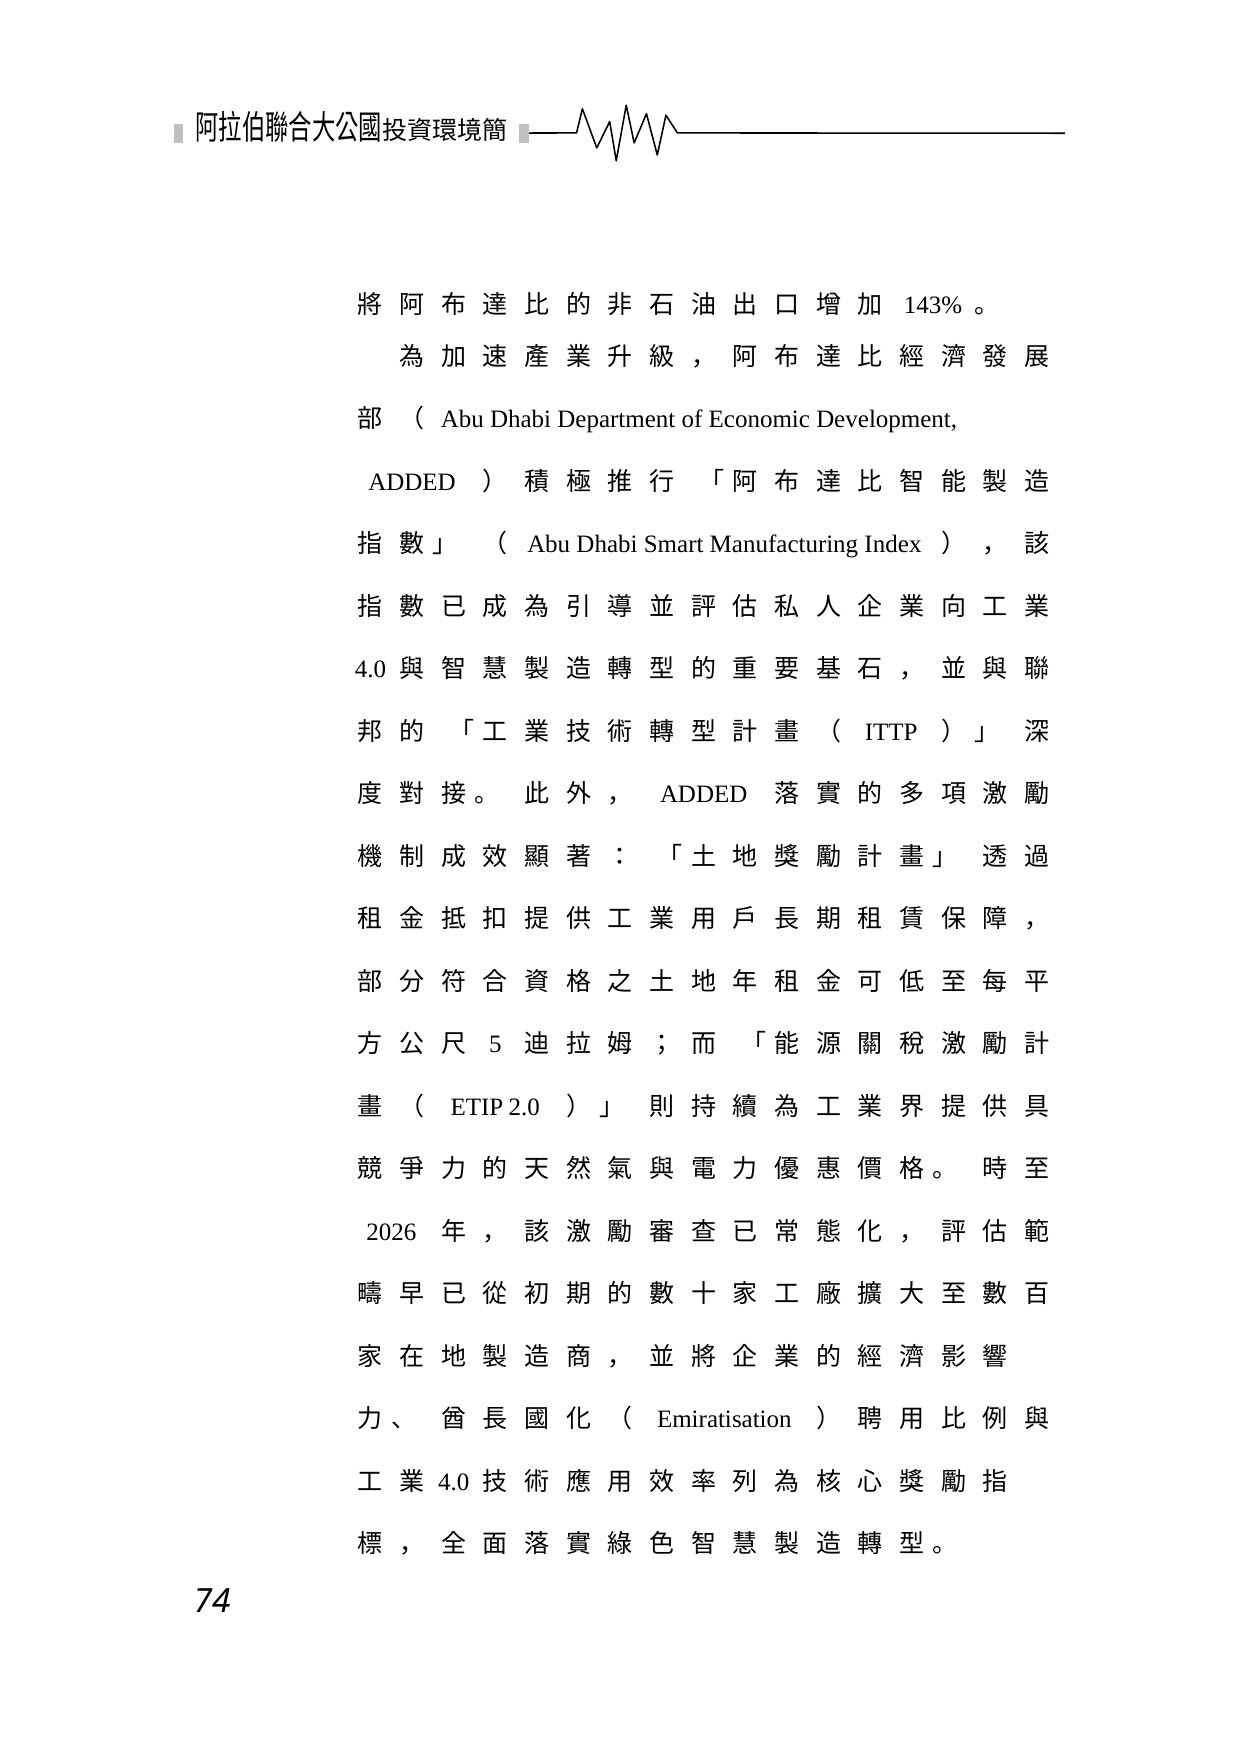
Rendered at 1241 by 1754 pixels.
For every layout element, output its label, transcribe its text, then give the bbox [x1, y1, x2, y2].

text 為加速產業升級，阿布達比經濟發展部（Abu Dhabi Department of Economic Development, ADDED）積極推行「阿布達比智能製造指數」（Abu Dhabi Smart Manufacturing Index），該指數已成為引導並評估私人企業向工業4.0與智慧製造轉型的重要基石，並與聯邦的「工業技術轉型計畫（ITTP）」深度對接。此外，ADDED落實的多項激勵機制成效顯著：「土地獎勵計畫」透過租金抵扣提供工業用戶長期租賃保障，部分符合資格之土地年租金可低至每平方公尺5迪拉姆；而「能源關稅激勵計畫（ETIP 2.0）」則持續為工業界提供具競爭力的天然氣與電力優惠價格。時至2026年，該激勵審查已常態化，評估範疇早已從初期的數十家工廠擴大至數百家在地製造商，並將企業的經濟影響力、酋長國化（Emiratisation）聘用比例與工業4.0技術應用效率列為核心獎勵指標，全面落實綠色智慧製造轉型。 [330, 313, 1058, 1563]
text 將阿布達比的非石油出口增加143%。 [330, 250, 1058, 313]
